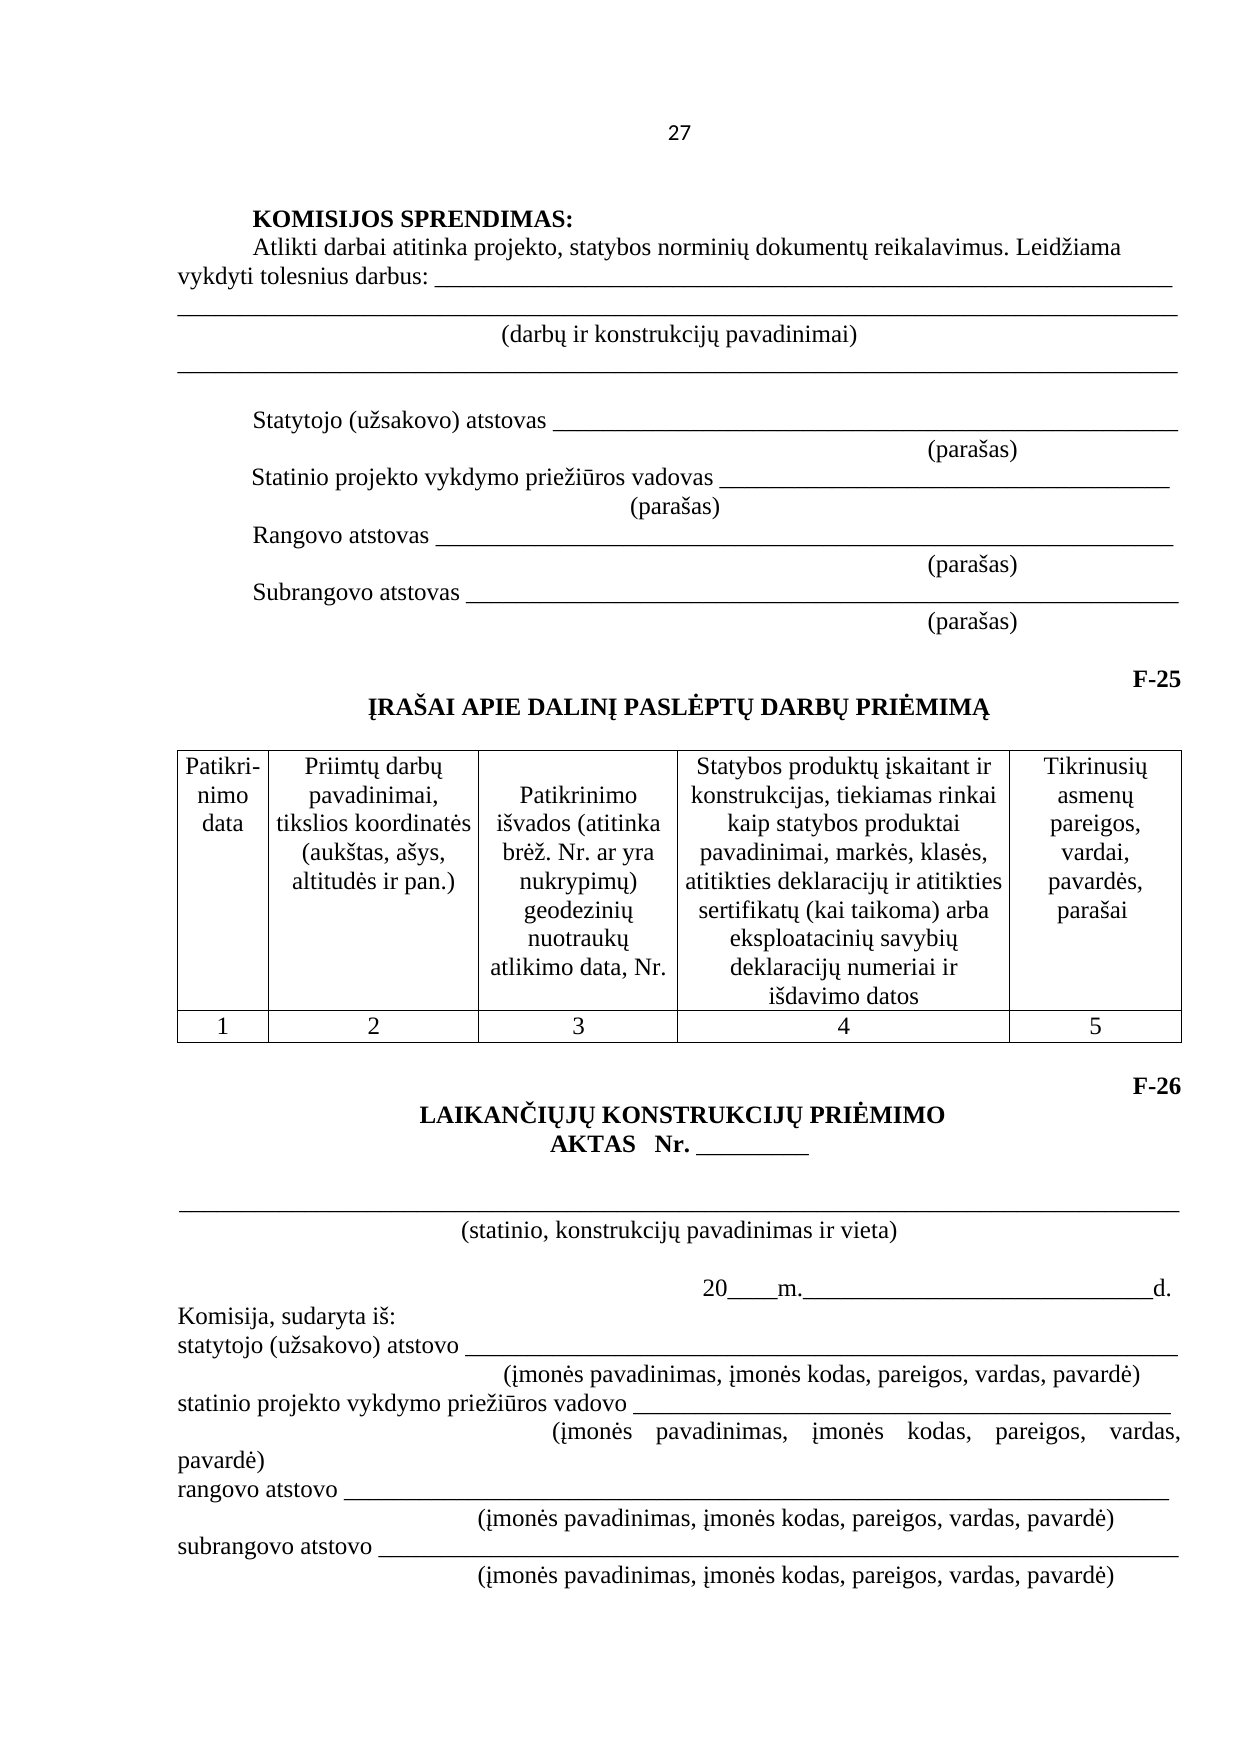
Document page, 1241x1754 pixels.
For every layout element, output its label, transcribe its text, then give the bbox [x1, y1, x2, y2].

table_cell 2 [269, 1011, 478, 1042]
text rangovo atstovo __________________________________________________________________ [177, 1474, 1181, 1503]
text (įmonės pavadinimas, įmonės kodas, pareigos, vardas, pavardė) [477, 1560, 1181, 1589]
table_cell 5 [1010, 1011, 1181, 1042]
text Statytojo (užsakovo) atstovas __________________________________________________ [252, 405, 1181, 434]
text ________________________________________________________________________________ [177, 290, 1181, 319]
text (parašas) [177, 491, 1181, 520]
text Statinio projekto vykdymo priežiūros vadovas ____________________________________ [177, 462, 1181, 491]
text statytojo (užsakovo) atstovo _________________________________________________________ [177, 1330, 1181, 1359]
table_header Patikrinimo išvados (atitinka brėž. Nr. ar yra nukrypimų) geodezinių nuotraukų atlikimo data, Nr. [479, 751, 677, 1010]
text (darbų ir konstrukcijų pavadinimai) [177, 319, 1181, 347]
text F-25 [177, 664, 1181, 692]
text LAIKANČIŲJŲ KONSTRUKCIJŲ PRIĖMIMO [177, 1100, 1181, 1129]
table_header Patikri-nimo data [178, 751, 268, 1010]
text AKTAS Nr. _________ [177, 1129, 1181, 1158]
text (parašas) [852, 549, 1181, 577]
text (statinio, konstrukcijų pavadinimas ir vieta) [177, 1215, 1181, 1244]
text (įmonės pavadinimas, įmonės kodas, pareigos, vardas, pavardė) [177, 1416, 1181, 1474]
text (parašas) [852, 434, 1181, 462]
text Subrangovo atstovas _________________________________________________________ [252, 577, 1181, 606]
table_cell 3 [479, 1011, 677, 1042]
table_header Tikrinusių asmenų pareigos, vardai, pavardės, parašai [1010, 751, 1181, 1010]
text subrangovo atstovo ________________________________________________________________ [177, 1531, 1181, 1560]
table_cell 4 [678, 1011, 1009, 1042]
table_cell 1 [178, 1011, 268, 1042]
text ĮRAŠAI APIE DALINĮ PASLĖPTŲ DARBŲ PRIĖMIMĄ [177, 692, 1181, 721]
text Komisija, sudaryta iš: [177, 1301, 1181, 1330]
text Rangovo atstovas ___________________________________________________________ [252, 520, 1181, 549]
text 20____m.____________________________d. [627, 1273, 1181, 1301]
table_header Priimtų darbų pavadinimai, tikslios koordinatės (aukštas, ašys, altitudės ir pan.) [269, 751, 478, 1010]
text vykdyti tolesnius darbus: ___________________________________________________________ [177, 261, 1181, 290]
text (parašas) [852, 606, 1181, 635]
text F-26 [177, 1071, 1181, 1100]
text (įmonės pavadinimas, įmonės kodas, pareigos, vardas, pavardė) [477, 1359, 1181, 1388]
text (įmonės pavadinimas, įmonės kodas, pareigos, vardas, pavardė) [477, 1503, 1181, 1531]
text statinio projekto vykdymo priežiūros vadovo ___________________________________________ [177, 1388, 1181, 1416]
text ________________________________________________________________________________ [177, 1186, 1181, 1215]
text KOMISIJOS SPRENDIMAS: [177, 204, 1181, 232]
text ________________________________________________________________________________ [177, 347, 1181, 376]
text Atlikti darbai atitinka projekto, statybos norminių dokumentų reikalavimus. Leidžiama [177, 232, 1181, 261]
